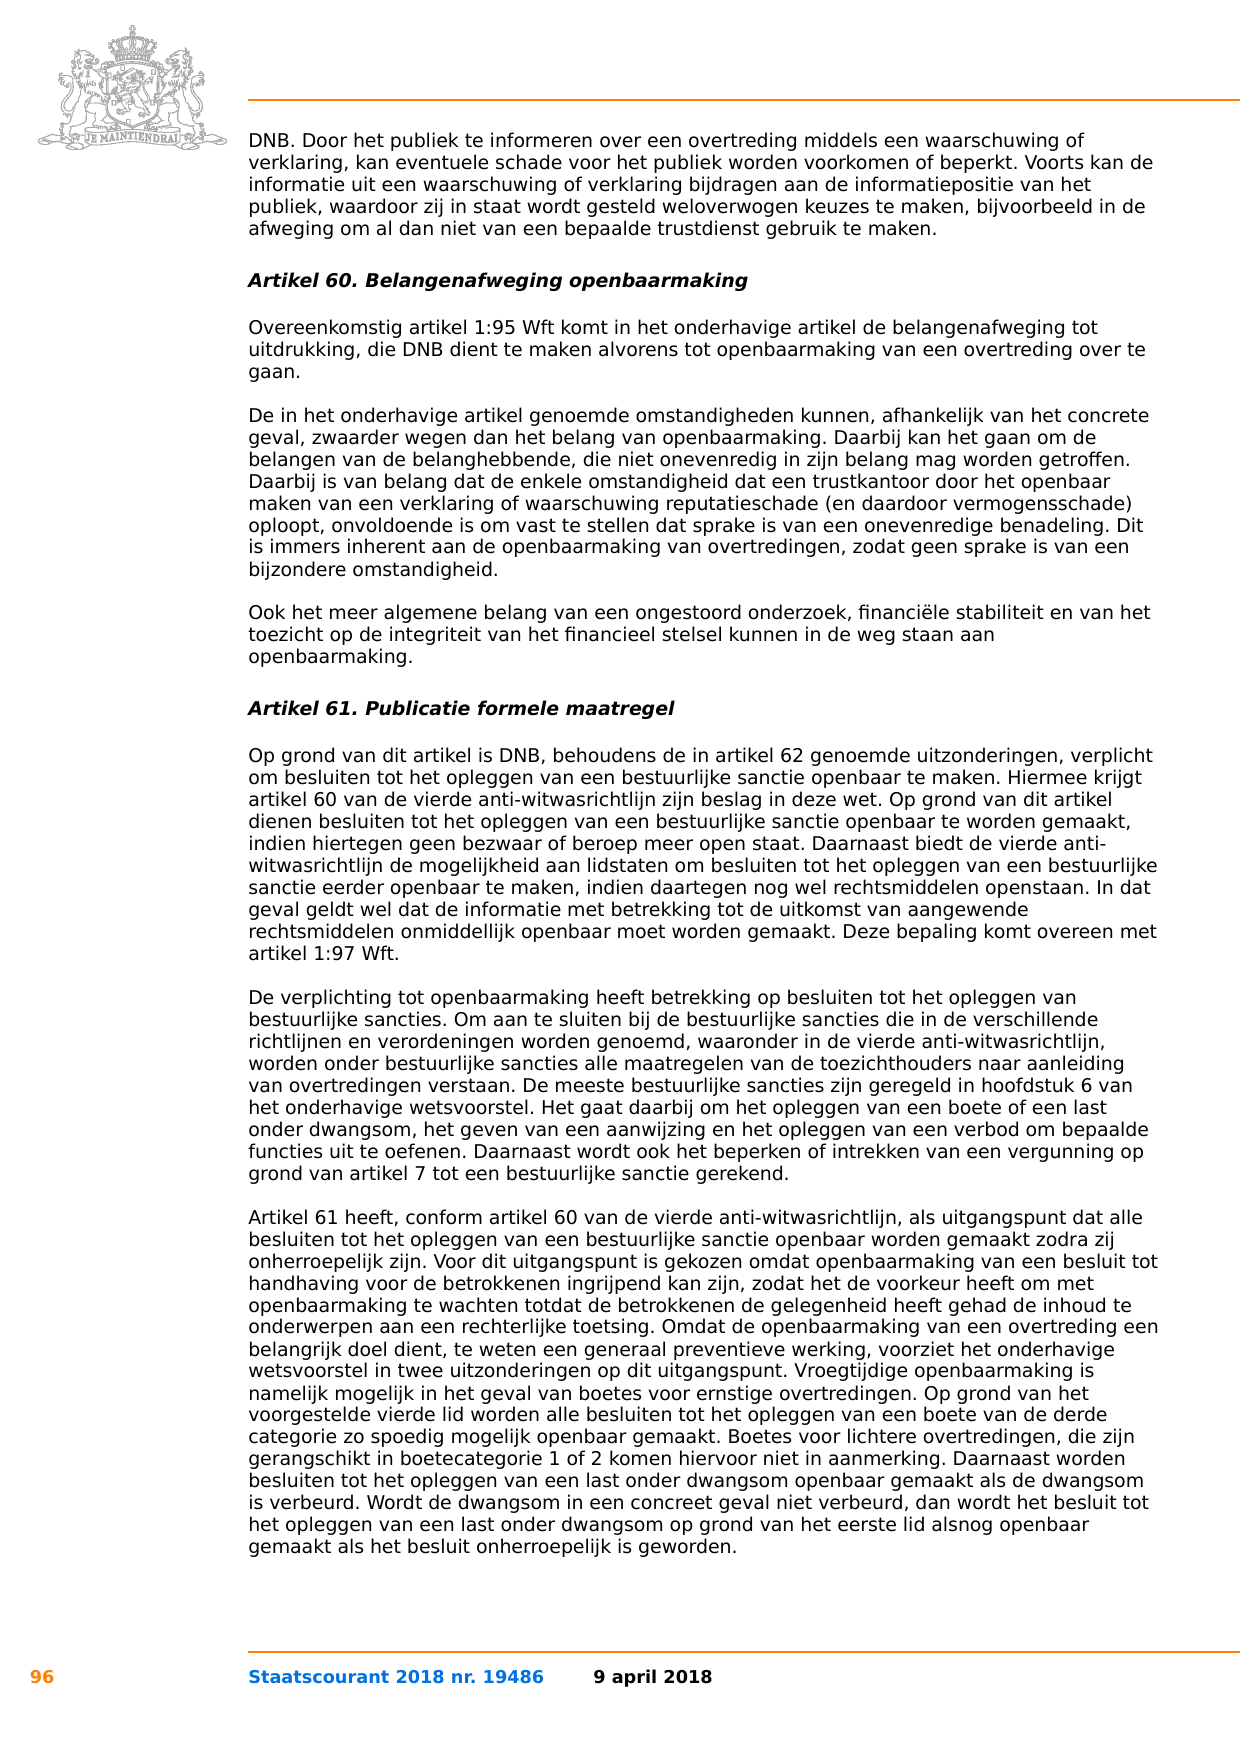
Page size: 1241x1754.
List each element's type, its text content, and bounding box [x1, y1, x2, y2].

text Overeenkomstig artikel 1:95 Wft komt in het onderhavige artikel de belangenafweging tot uitdrukking, die DNB dient te maken alvorens tot openbaarmaking van een overtreding over te gaan. [248, 317, 1163, 383]
text Op grond van dit artikel is DNB, behoudens de in artikel 62 genoemde uitzonderingen, verplicht om besluiten tot het opleggen van een bestuurlijke sanctie openbaar te maken. Hiermee krijgt artikel 60 van de vierde anti-witwasrichtlijn zijn beslag in deze wet. Op grond van dit artikel dienen besluiten tot het opleggen van een bestuurlijke sanctie openbaar te worden gemaakt, indien hiertegen geen bezwaar of beroep meer open staat. Daarnaast biedt de vierde anti-witwasrichtlijn de mogelijkheid aan lidstaten om besluiten tot het opleggen van een bestuurlijke sanctie eerder openbaar te maken, indien daartegen nog wel rechtsmiddelen openstaan. In dat geval geldt wel dat de informatie met betrekking tot de uitkomst van aangewende rechtsmiddelen onmiddellijk openbaar moet worden gemaakt. Deze bepaling komt overeen met artikel 1:97 Wft. [248, 745, 1163, 965]
text De verplichting tot openbaarmaking heeft betrekking op besluiten tot het opleggen van bestuurlijke sancties. Om aan te sluiten bij de bestuurlijke sancties die in de verschillende richtlijnen en verordeningen worden genoemd, waaronder in de vierde anti-witwasrichtlijn, worden onder bestuurlijke sancties alle maatregelen van de toezichthouders naar aanleiding van overtredingen verstaan. De meeste bestuurlijke sancties zijn geregeld in hoofdstuk 6 van het onderhavige wetsvoorstel. Het gaat daarbij om het opleggen van een boete of een last onder dwangsom, het geven van een aanwijzing en het opleggen van een verbod om bepaalde functies uit te oefenen. Daarnaast wordt ook het beperken of intrekken van een vergunning op grond van artikel 7 tot een bestuurlijke sanctie gerekend. [248, 987, 1163, 1185]
subtitle Artikel 61. Publicatie formele maatregel [248, 698, 1163, 720]
picture [38, 25, 227, 150]
text De in het onderhavige artikel genoemde omstandigheden kunnen, afhankelijk van het concrete geval, zwaarder wegen dan het belang van openbaarmaking. Daarbij kan het gaan om de belangen van de belanghebbende, die niet onevenredig in zijn belang mag worden getroffen. Daarbij is van belang dat de enkele omstandigheid dat een trustkantoor door het openbaar maken van een verklaring of waarschuwing reputatieschade (en daardoor vermogensschade) oploopt, onvoldoende is om vast te stellen dat sprake is van een onevenredige benadeling. Dit is immers inherent aan de openbaarmaking van overtredingen, zodat geen sprake is van een bijzondere omstandigheid. [248, 404, 1163, 580]
text DNB. Door het publiek te informeren over een overtreding middels een waarschuwing of verklaring, kan eventuele schade voor het publiek worden voorkomen of beperkt. Voorts kan de informatie uit een waarschuwing of verklaring bijdragen aan de informatiepositie van het publiek, waardoor zij in staat wordt gesteld weloverwogen keuzes te maken, bijvoorbeeld in de afweging om al dan niet van een bepaalde trustdienst gebruik te maken. [248, 130, 1163, 240]
text Ook het meer algemene belang van een ongestoord onderzoek, financiële stabiliteit en van het toezicht op de integriteit van het financieel stelsel kunnen in de weg staan aan openbaarmaking. [248, 602, 1163, 668]
subtitle Artikel 60. Belangenafweging openbaarmaking [248, 270, 1163, 292]
text Artikel 61 heeft, conform artikel 60 van de vierde anti-witwasrichtlijn, als uitgangspunt dat alle besluiten tot het opleggen van een bestuurlijke sanctie openbaar worden gemaakt zodra zij onherroepelijk zijn. Voor dit uitgangspunt is gekozen omdat openbaarmaking van een besluit tot handhaving voor de betrokkenen ingrijpend kan zijn, zodat het de voorkeur heeft om met openbaarmaking te wachten totdat de betrokkenen de gelegenheid heeft gehad de inhoud te onderwerpen aan een rechterlijke toetsing. Omdat de openbaarmaking van een overtreding een belangrijk doel dient, te weten een generaal preventieve werking, voorziet het onderhavige wetsvoorstel in twee uitzonderingen op dit uitgangspunt. Vroegtijdige openbaarmaking is namelijk mogelijk in het geval van boetes voor ernstige overtredingen. Op grond van het voorgestelde vierde lid worden alle besluiten tot het opleggen van een boete van de derde categorie zo spoedig mogelijk openbaar gemaakt. Boetes voor lichtere overtredingen, die zijn gerangschikt in boetecategorie 1 of 2 komen hiervoor niet in aanmerking. Daarnaast worden besluiten tot het opleggen van een last onder dwangsom openbaar gemaakt als de dwangsom is verbeurd. Wordt de dwangsom in een concreet geval niet verbeurd, dan wordt het besluit tot het opleggen van een last onder dwangsom op grond van het eerste lid alsnog openbaar gemaakt als het besluit onherroepelijk is geworden. [248, 1207, 1163, 1558]
